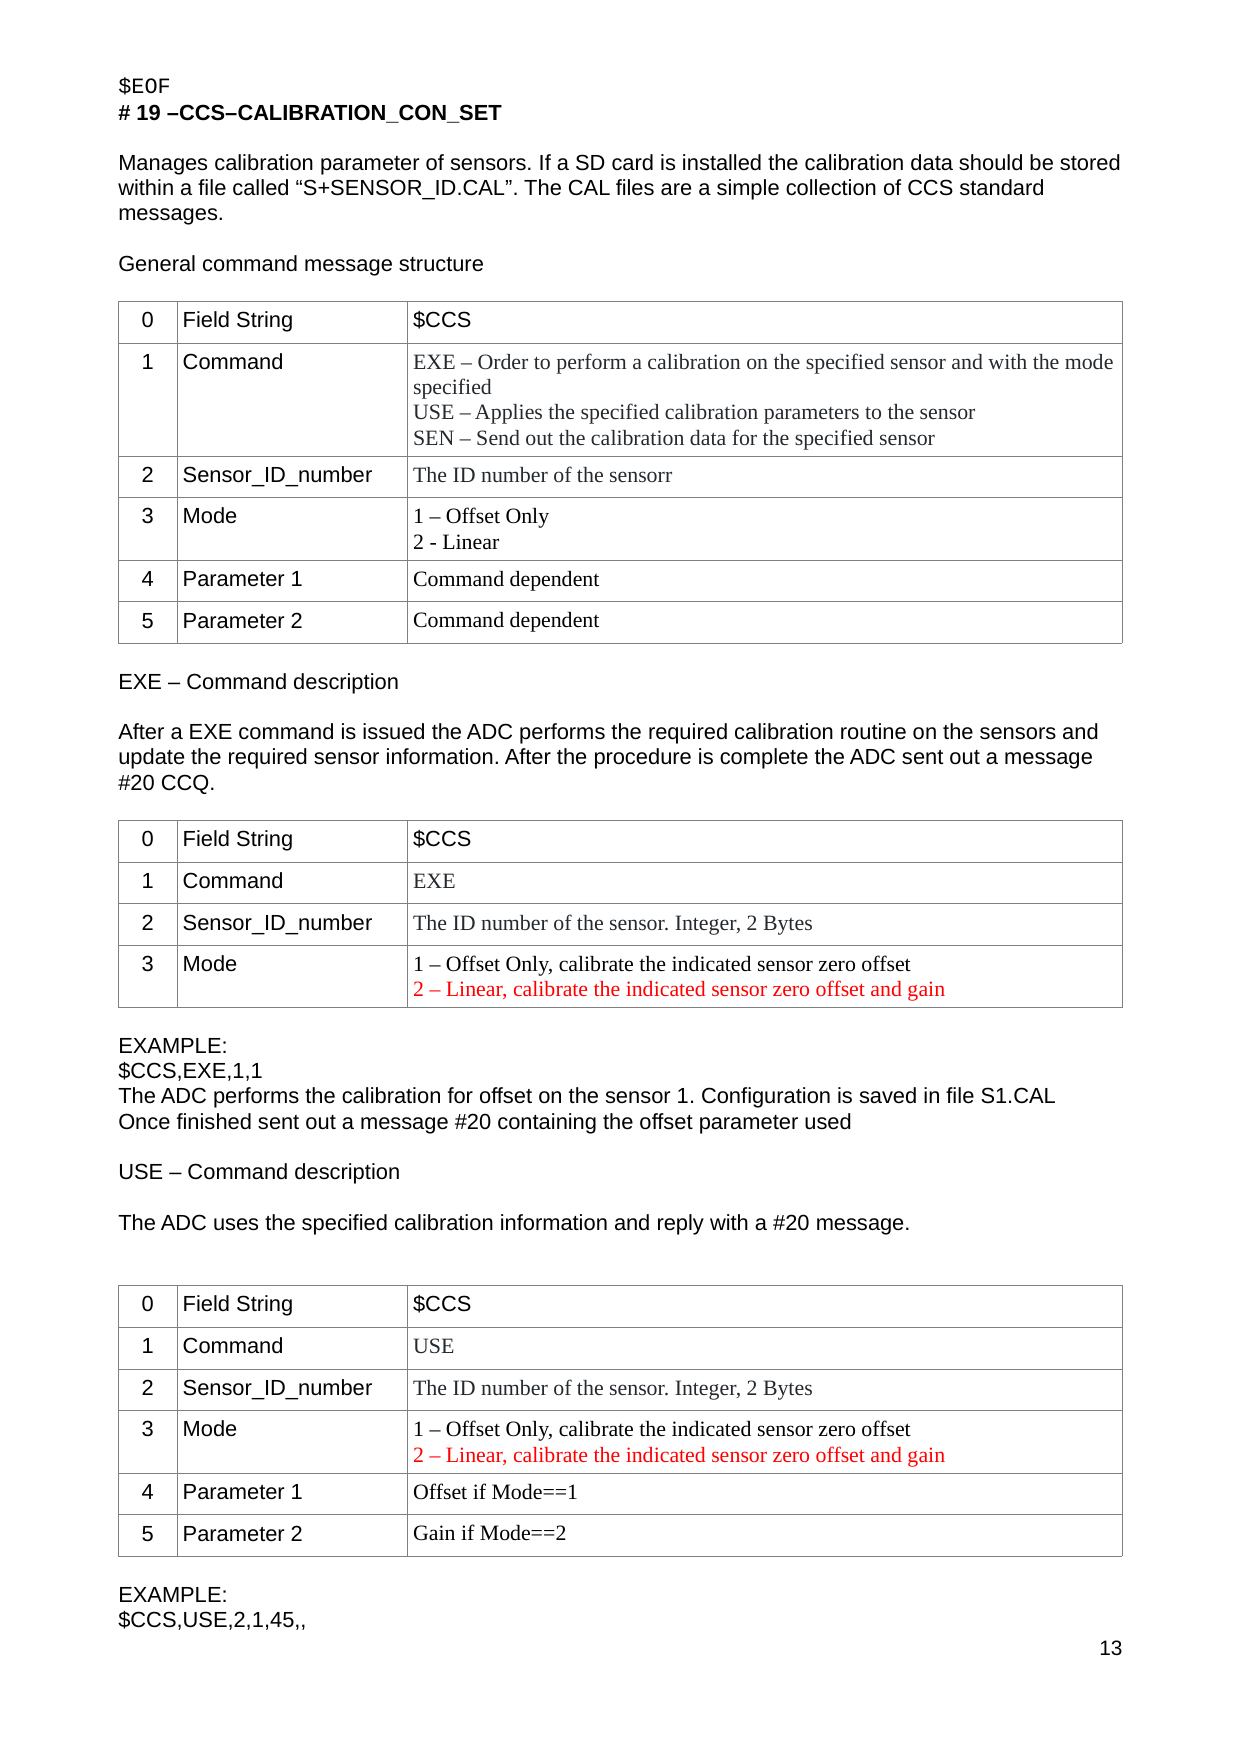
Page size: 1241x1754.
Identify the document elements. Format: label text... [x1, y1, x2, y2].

text The ADC uses the specified calibration information and reply with a #20 message. [118, 1209, 1122, 1235]
text # 19 –CCS–CALIBRATION_CON_SET [118, 100, 1122, 125]
table_cell Mode [178, 1411, 407, 1472]
table_cell 3 [119, 946, 177, 1007]
table_cell 2 [119, 457, 177, 497]
table_cell Mode [178, 946, 407, 1007]
table_cell Command dependent [408, 602, 1122, 643]
table_cell 2 [119, 1370, 177, 1410]
table_cell Offset if Mode==1 [408, 1474, 1122, 1514]
table_cell 1 [119, 863, 177, 903]
table_cell Parameter 1 [178, 561, 407, 601]
table_header $CCS [408, 821, 1122, 862]
table_cell The ID number of the sensor. Integer, 2 Bytes [408, 1370, 1122, 1410]
table_header 0 [119, 1286, 177, 1327]
table_cell EXE [408, 863, 1122, 903]
text $CCS,EXE,1,1 [118, 1058, 1122, 1083]
table_cell Command [178, 344, 407, 456]
table_header Field String [178, 821, 407, 862]
table_cell 1 – Offset Only 2 - Linear [408, 498, 1122, 559]
text Manages calibration parameter of sensors. If a SD card is installed the calibration data should be stored within a file called “S+SENSOR_ID.CAL”. The CAL files are a simple collection of CCS standard messages. [118, 150, 1122, 225]
table_cell 1 [119, 344, 177, 456]
table_cell 5 [119, 602, 177, 643]
table_cell EXE – Order to perform a calibration on the specified sensor and with the mode specified USE – Applies the specified calibration parameters to the sensor SEN – Send out the calibration data for the specified sensor [408, 344, 1122, 456]
table_header 0 [119, 821, 177, 862]
table_cell Sensor_ID_number [178, 457, 407, 497]
table_cell 5 [119, 1515, 177, 1556]
table_header 0 [119, 302, 177, 343]
table_cell 3 [119, 1411, 177, 1472]
text EXAMPLE: [118, 1582, 1122, 1607]
table_cell 1 [119, 1328, 177, 1368]
text Once finished sent out a message #20 containing the offset parameter used [118, 1109, 1122, 1134]
table_cell Parameter 2 [178, 602, 407, 643]
table_cell 4 [119, 1474, 177, 1514]
table_cell The ID number of the sensor. Integer, 2 Bytes [408, 904, 1122, 945]
table_cell Command [178, 1328, 407, 1368]
table_cell Sensor_ID_number [178, 1370, 407, 1410]
text $EOF [118, 75, 1122, 100]
table_header Field String [178, 1286, 407, 1327]
table_cell Command dependent [408, 561, 1122, 601]
text The ADC performs the calibration for offset on the sensor 1. Configuration is saved in file S1.CAL [118, 1083, 1122, 1109]
table_cell Parameter 1 [178, 1474, 407, 1514]
table_cell Gain if Mode==2 [408, 1515, 1122, 1556]
table_cell Command [178, 863, 407, 903]
text After a EXE command is issued the ADC performs the required calibration routine on the sensors and update the required sensor information. After the procedure is complete the ADC sent out a message #20 CCQ. [118, 719, 1122, 795]
text $CCS,USE,2,1,45,, [118, 1607, 1122, 1632]
table_cell The ID number of the sensorr [408, 457, 1122, 497]
table_cell USE [408, 1328, 1122, 1368]
table_cell 2 [119, 904, 177, 945]
table_cell Parameter 2 [178, 1515, 407, 1556]
table_cell Mode [178, 498, 407, 559]
table_cell 4 [119, 561, 177, 601]
table_header $CCS [408, 302, 1122, 343]
text USE – Command description [118, 1159, 1122, 1184]
text EXAMPLE: [118, 1033, 1122, 1058]
table_cell 1 – Offset Only, calibrate the indicated sensor zero offset 2 – Linear, calibrate the indicated sensor zero offset and gain [408, 1411, 1122, 1472]
table_header Field String [178, 302, 407, 343]
table_cell 3 [119, 498, 177, 559]
table_cell Sensor_ID_number [178, 904, 407, 945]
text General command message structure [118, 251, 1122, 276]
table_cell 1 – Offset Only, calibrate the indicated sensor zero offset 2 – Linear, calibrate the indicated sensor zero offset and gain [408, 946, 1122, 1007]
text EXE – Command description [118, 669, 1122, 694]
table_header $CCS [408, 1286, 1122, 1327]
